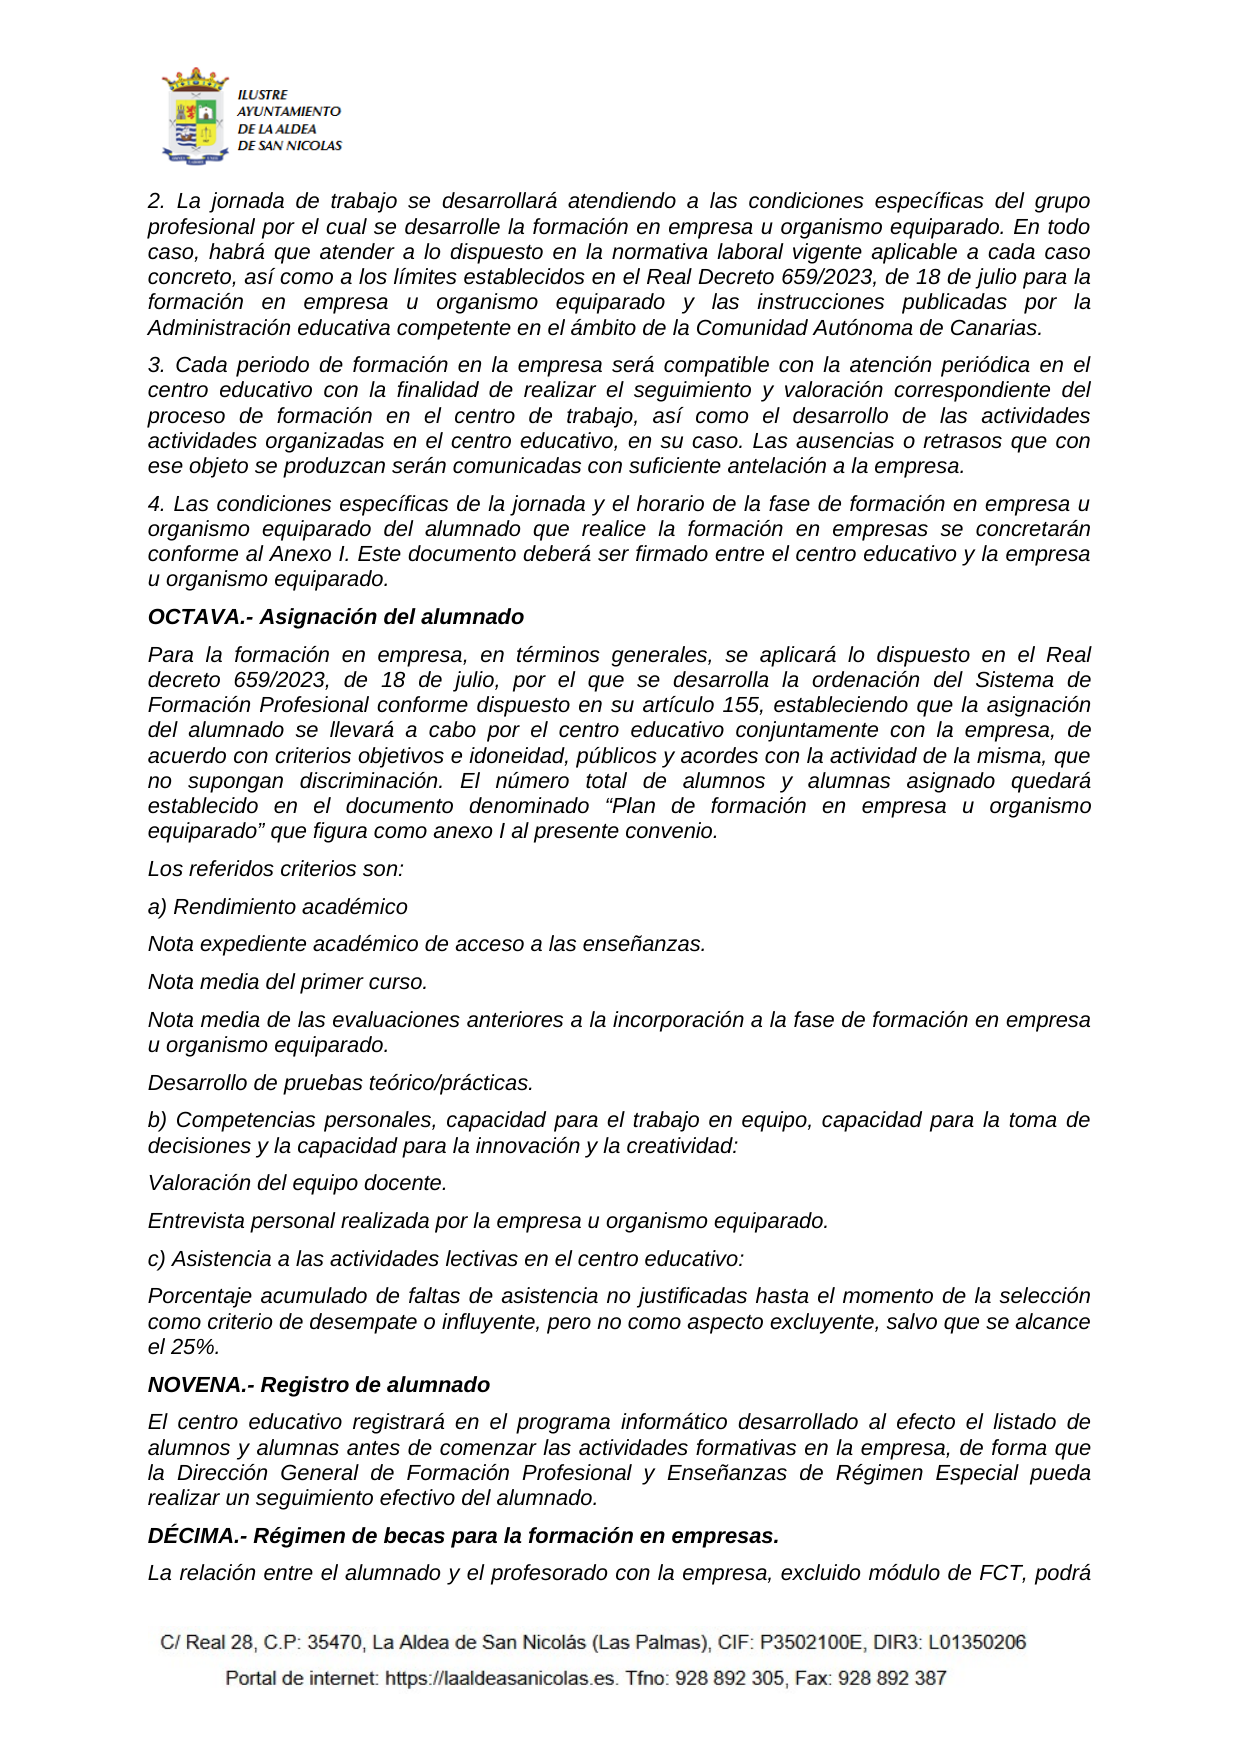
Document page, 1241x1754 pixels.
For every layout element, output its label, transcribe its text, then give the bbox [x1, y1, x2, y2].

text Nota media de las evaluaciones anteriores a la incorporación a la fase de formación en empresa u organismo equiparado. [148, 1007, 1093, 1057]
text b) Competencias personales, capacidad para el trabajo en equipo, capacidad para la toma de decisiones y la capacidad para la innovación y la creatividad: [148, 1107, 1093, 1158]
text Nota expediente académico de acceso a las enseñanzas. [148, 931, 1093, 957]
text 4. Las condiciones específicas de la jornada y el horario de la fase de formación en empresa u organismo equiparado del alumnado que realice la formación en empresas se concretarán conforme al Anexo I. Este documento deberá ser firmado entre el centro educativo y la empresa u organismo equiparado. [148, 491, 1093, 592]
text 2. La jornada de trabajo se desarrollará atendiendo a las condiciones específicas del grupo profesional por el cual se desarrolle la formación en empresa u organismo equiparado. En todo caso, habrá que atender a lo dispuesto en la normativa laboral vigente aplicable a cada caso concreto, así como a los límites establecidos en el Real Decreto 659/2023, de 18 de julio para la formación en empresa u organismo equiparado y las instrucciones publicadas por la Administración educativa competente en el ámbito de la Comunidad Autónoma de Canarias. [148, 188, 1093, 340]
text Entrevista personal realizada por la empresa u organismo equiparado. [148, 1208, 1093, 1233]
text Valoración del equipo docente. [148, 1170, 1093, 1196]
text Nota media del primer curso. [148, 969, 1093, 994]
text a) Rendimiento académico [148, 894, 1093, 919]
text DÉCIMA.- Régimen de becas para la formación en empresas. [148, 1523, 1093, 1548]
text c) Asistencia a las actividades lectivas en el centro educativo: [148, 1246, 1093, 1271]
text NOVENA.- Registro de alumnado [148, 1372, 1093, 1397]
text Para la formación en empresa, en términos generales, se aplicará lo dispuesto en el Real decreto 659/2023, de 18 de julio, por el que se desarrolla la ordenación del Sistema de Formación Profesional conforme dispuesto en su artículo 155, estableciendo que la asignación del alumnado se llevará a cabo por el centro educativo conjuntamente con la empresa, de acuerdo con criterios objetivos e idoneidad, públicos y acordes con la actividad de la misma, que no supongan discriminación. El número total de alumnos y alumnas asignado quedará establecido en el documento denominado “Plan de formación en empresa u organismo equiparado” que figura como anexo I al presente convenio. [148, 642, 1093, 843]
picture [148, 59, 358, 173]
text El centro educativo registrará en el programa informático desarrollado al efecto el listado de alumnos y alumnas antes de comenzar las actividades formativas en la empresa, de forma que la Dirección General de Formación Profesional y Enseñanzas de Régimen Especial pueda realizar un seguimiento efectivo del alumnado. [148, 1409, 1093, 1510]
text OCTAVA.- Asignación del alumnado [148, 604, 1093, 629]
text Los referidos criterios son: [148, 856, 1093, 881]
text Porcentaje acumulado de faltas de asistencia no justificadas hasta el momento de la selección como criterio de desempate o influyente, pero no como aspecto excluyente, salvo que se alcance el 25%. [148, 1283, 1093, 1359]
text 3. Cada periodo de formación en la empresa será compatible con la atención periódica en el centro educativo con la finalidad de realizar el seguimiento y valoración correspondiente del proceso de formación en el centro de trabajo, así como el desarrollo de las actividades actividades organizadas en el centro educativo, en su caso. Las ausencias o retrasos que con ese objeto se produzcan serán comunicadas con suficiente antelación a la empresa. [148, 352, 1093, 478]
text Desarrollo de pruebas teórico/prácticas. [148, 1070, 1093, 1095]
text La relación entre el alumnado y el profesorado con la empresa, excluido módulo de FCT, podrá [148, 1560, 1093, 1586]
picture [148, 1626, 1034, 1694]
